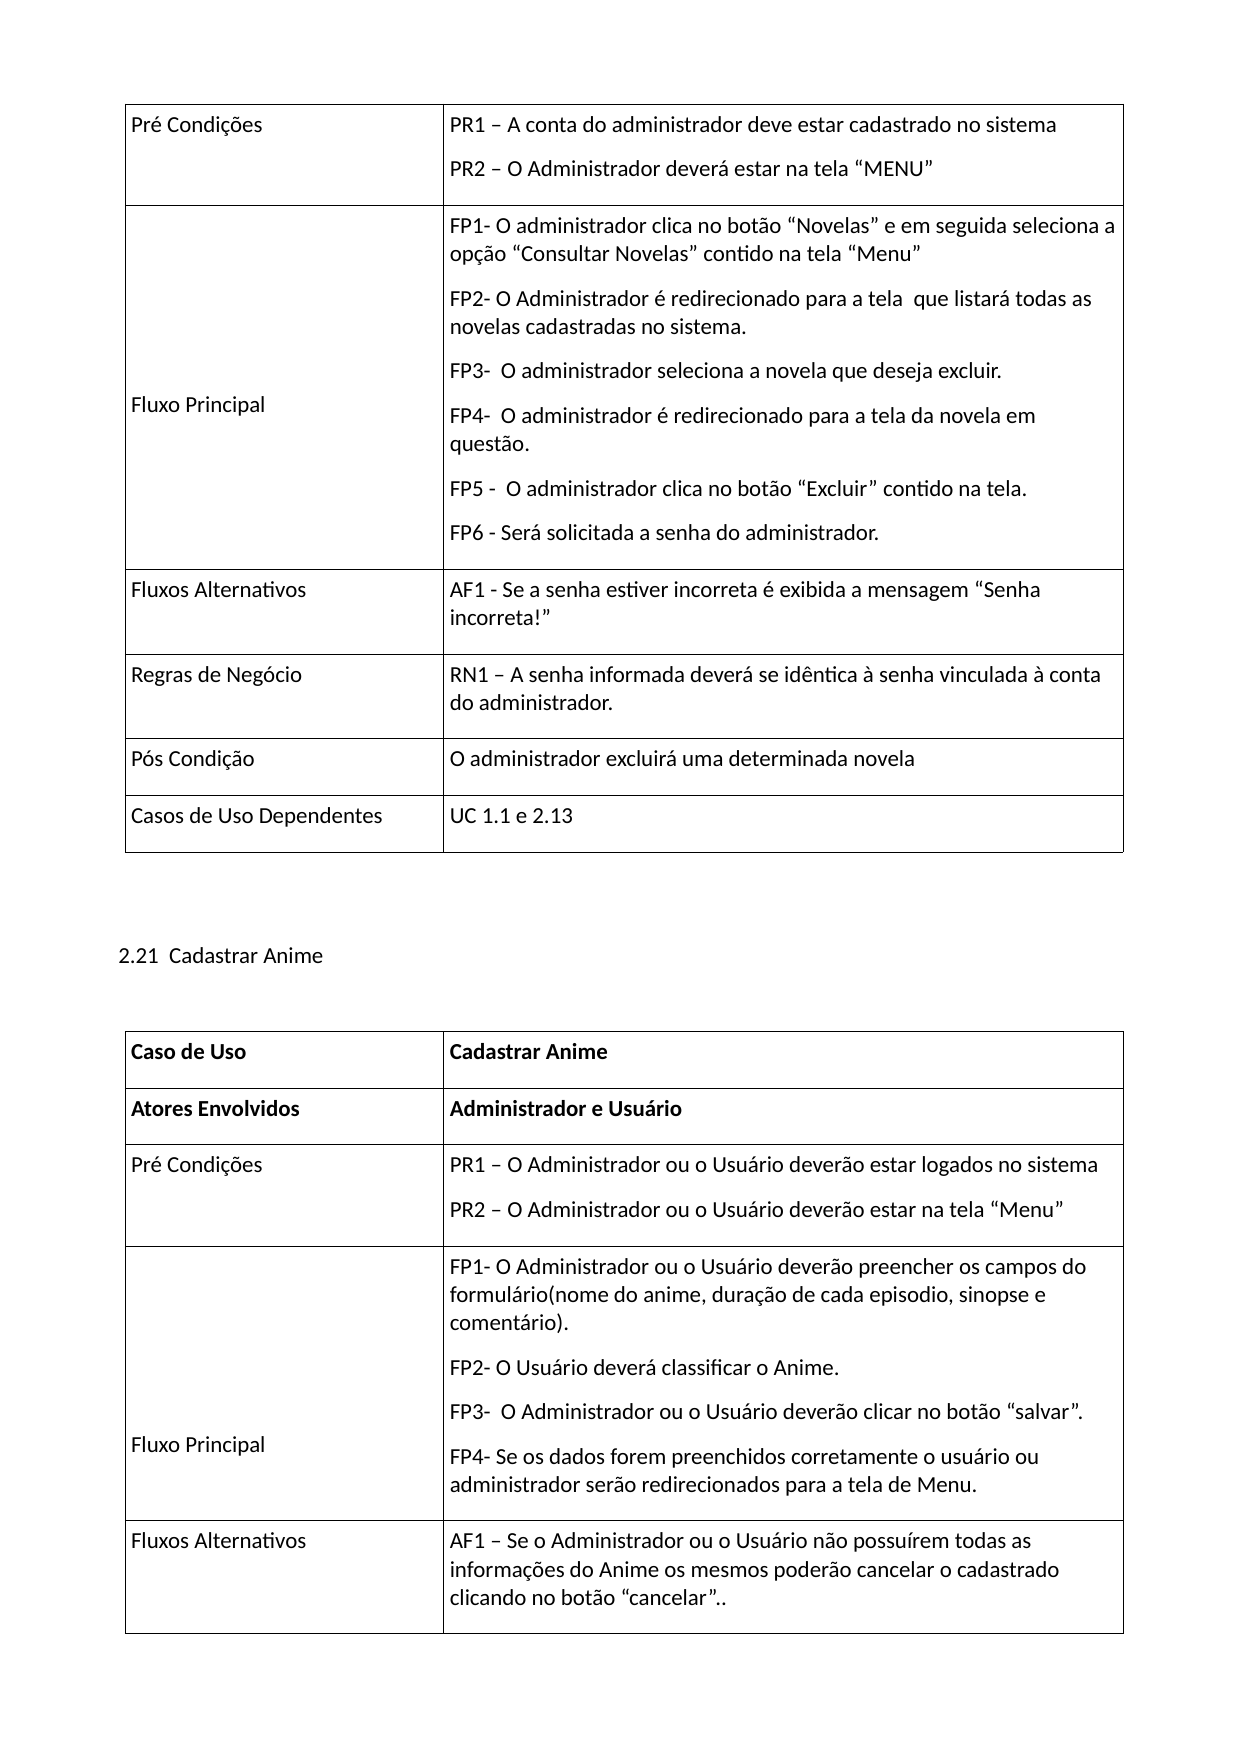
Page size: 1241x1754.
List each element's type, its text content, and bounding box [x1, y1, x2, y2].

table_cell Casos de Uso Dependentes [126, 796, 443, 852]
table_cell Atores Envolvidos [126, 1089, 443, 1144]
table_cell FP1- O Administrador ou o Usuário deverão preencher os campos do formulário(nome do anime, duração de cada episodio, sinopse e comentário). FP2- O Usuário deverá classificar o Anime. FP3- O Administrador ou o Usuário deverão clicar no botão “salvar”. FP4- Se os dados forem preenchidos corretamente o usuário ou administrador serão redirecionados para a tela de Menu. [444, 1247, 1123, 1520]
table_header Cadastrar Anime [444, 1032, 1123, 1088]
table_cell Fluxo Principal [126, 206, 443, 569]
table_cell AF1 - Se a senha estiver incorreta é exibida a mensagem “Senha incorreta!” [444, 570, 1123, 654]
table_cell Administrador e Usuário [444, 1089, 1123, 1144]
table_cell Regras de Negócio [126, 655, 443, 738]
table_cell Fluxo Principal [126, 1247, 443, 1520]
table_cell Fluxos Alternativos [126, 570, 443, 654]
table_cell PR1 – A conta do administrador deve estar cadastrado no sistema PR2 – O Administrador deverá estar na tela “MENU” [444, 105, 1123, 205]
table_cell UC 1.1 e 2.13 [444, 796, 1123, 852]
table_cell Fluxos Alternativos [126, 1521, 443, 1633]
table_cell Pré Condições [126, 1145, 443, 1246]
table_cell O administrador excluirá uma determinada novela [444, 739, 1123, 795]
table_cell FP1- O administrador clica no botão “Novelas” e em seguida seleciona a opção “Consultar Novelas” contido na tela “Menu” FP2- O Administrador é redirecionado para a tela que listará todas as novelas cadastradas no sistema. FP3- O administrador seleciona a novela que deseja excluir. FP4- O administrador é redirecionado para a tela da novela em questão. FP5 - O administrador clica no botão “Excluir” contido na tela. FP6 - Será solicitada a senha do administrador. [444, 206, 1123, 569]
table_cell RN1 – A senha informada deverá se idêntica à senha vinculada à conta do administrador. [444, 655, 1123, 738]
table_cell AF1 – Se o Administrador ou o Usuário não possuírem todas as informações do Anime os mesmos poderão cancelar o cadastrado clicando no botão “cancelar”.. [444, 1521, 1123, 1633]
table_cell Pós Condição [126, 739, 443, 795]
table_cell Pré Condições [126, 105, 443, 205]
table_cell PR1 – O Administrador ou o Usuário deverão estar logados no sistema PR2 – O Administrador ou o Usuário deverão estar na tela “Menu” [444, 1145, 1123, 1246]
text 2.21 Cadastrar Anime [118, 942, 1122, 969]
table_header Caso de Uso [126, 1032, 443, 1088]
